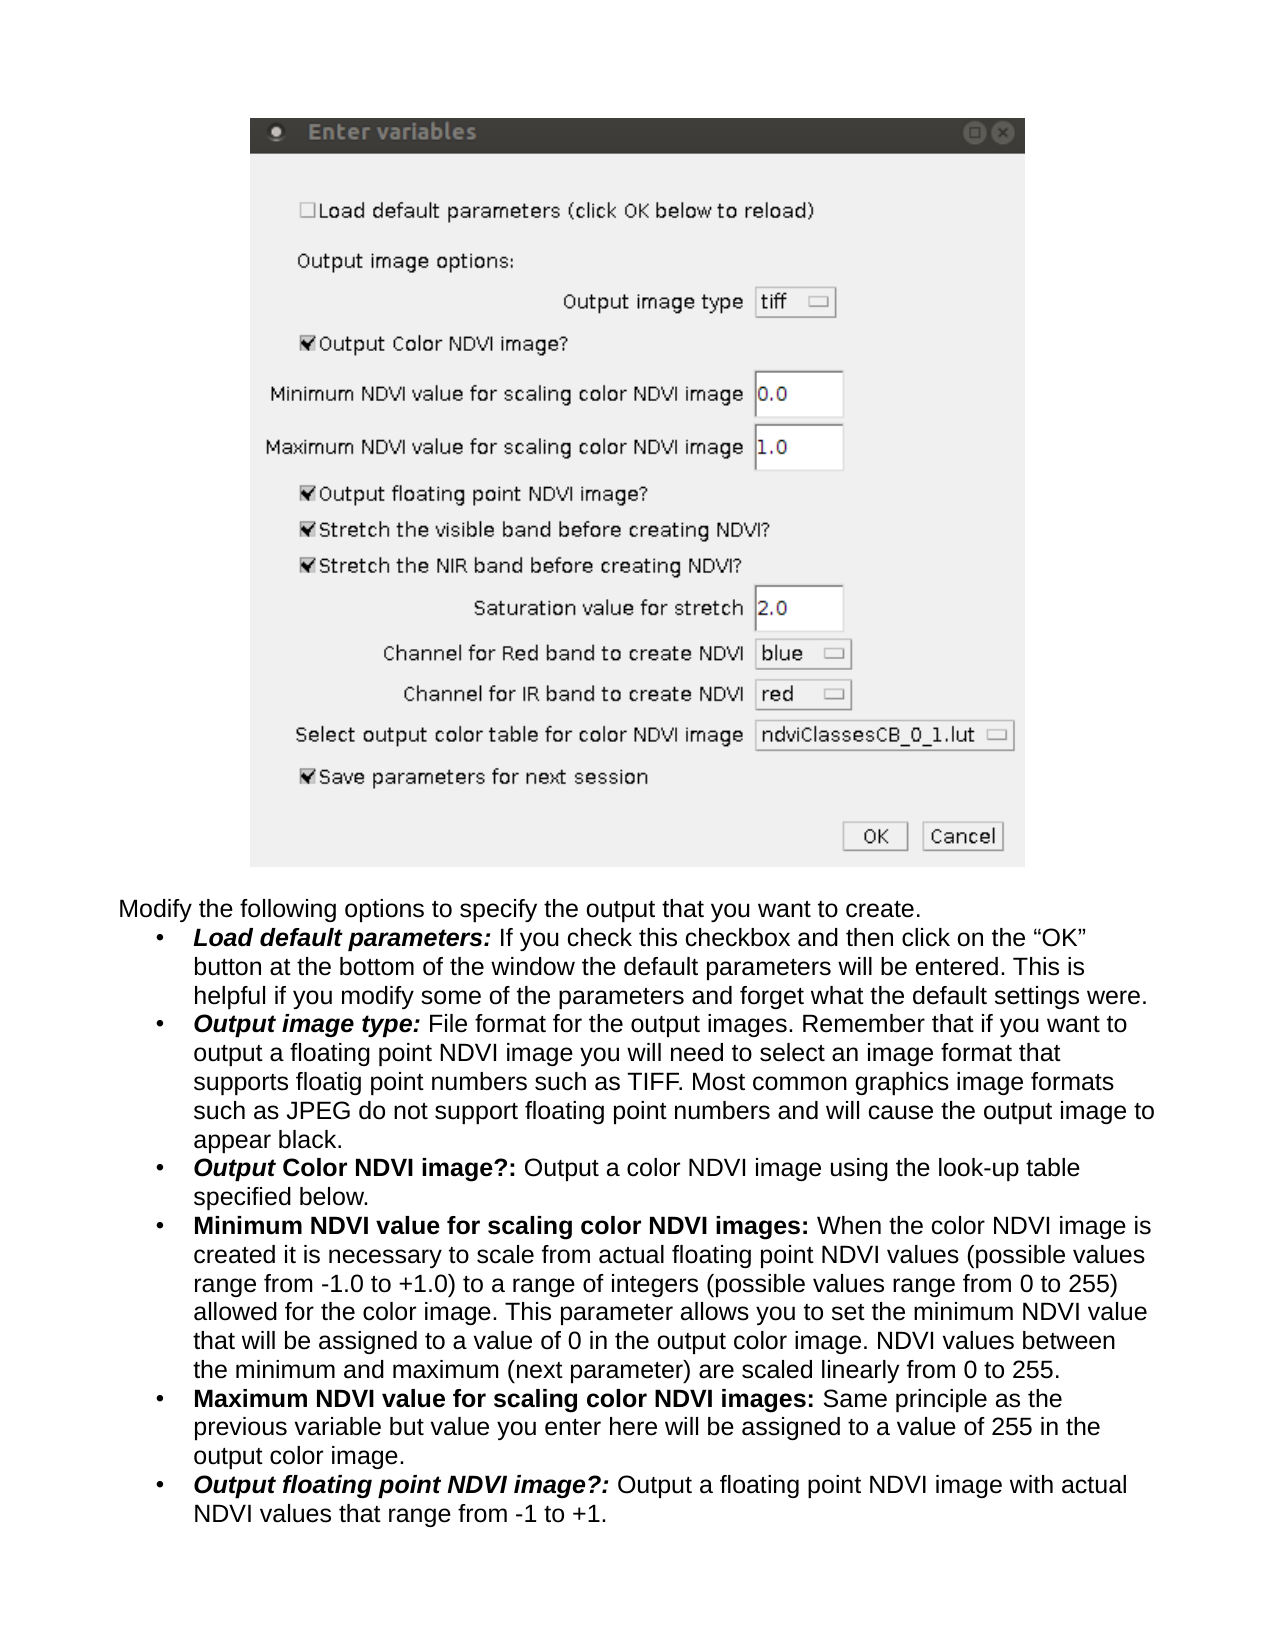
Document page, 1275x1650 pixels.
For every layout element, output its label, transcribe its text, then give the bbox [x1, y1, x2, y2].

text Modify the following options to specify the output that you want to create. [118, 894, 1157, 923]
picture [250, 118, 1025, 867]
list Output floating point NDVI image?: Output a floating point NDVI image with actual NDVI values that range from -1 to +1. [156, 1470, 1157, 1527]
list Minimum NDVI value for scaling color NDVI images: When the color NDVI image is created it is necessary to scale from actual floating point NDVI values (possible values range from -1.0 to +1.0) to a range of integers (possible values range from 0 to 255) allowed for the color image. This parameter allows you to set the minimum NDVI value that will be assigned to a value of 0 in the output color image. NDVI values between the minimum and maximum (next parameter) are scaled linearly from 0 to 255. [156, 1211, 1157, 1383]
list Output Color NDVI image?: Output a color NDVI image using the look-up table specified below. [156, 1153, 1157, 1211]
list Load default parameters: If you check this checkbox and then click on the “OK” button at the bottom of the window the default parameters will be entered. This is helpful if you modify some of the parameters and forget what the default settings were. [156, 923, 1157, 1009]
list Maximum NDVI value for scaling color NDVI images: Same principle as the previous variable but value you enter here will be assigned to a value of 255 in the output color image. [156, 1383, 1157, 1470]
list Output image type: File format for the output images. Remember that if you want to output a floating point NDVI image you will need to select an image format that supports floatig point numbers such as TIFF. Most common graphics image formats such as JPEG do not support floating point numbers and will cause the output image to appear black. [156, 1009, 1157, 1153]
